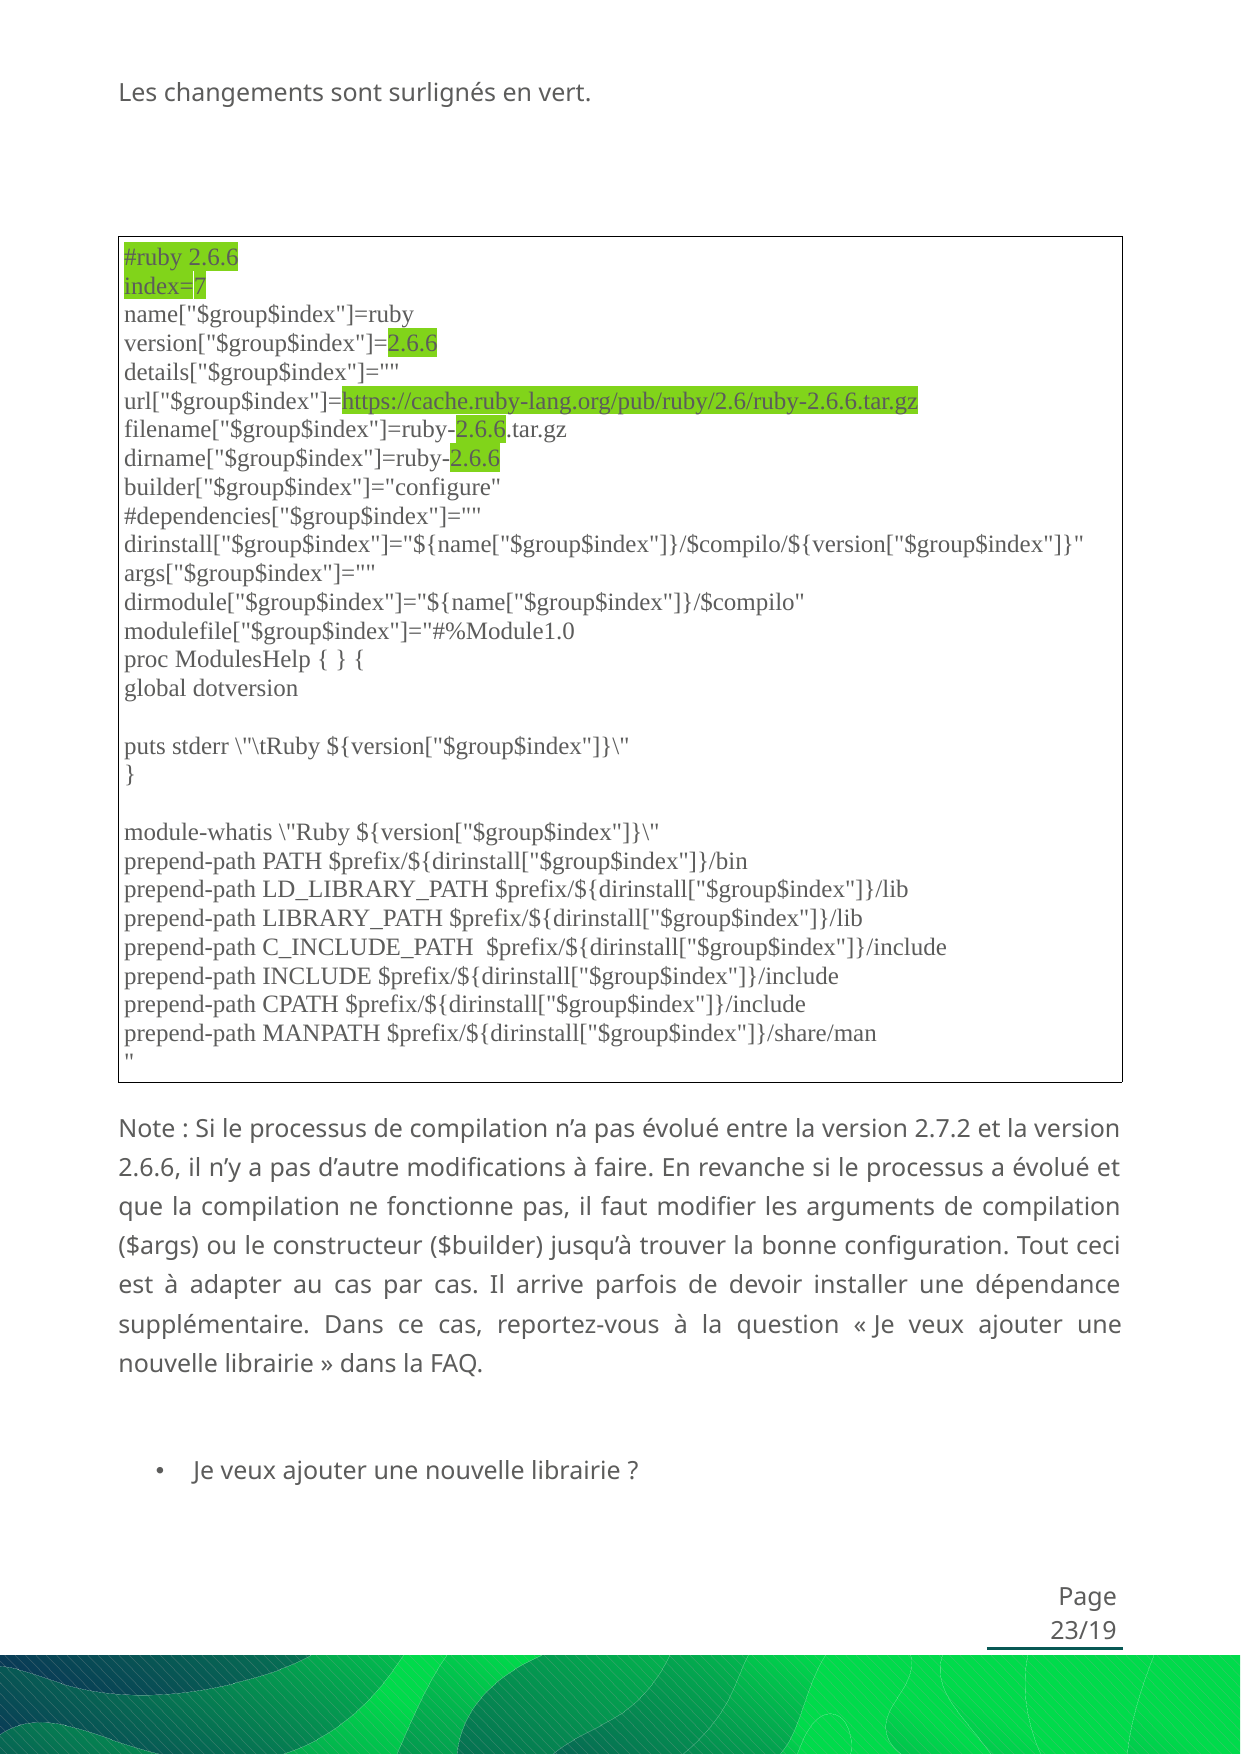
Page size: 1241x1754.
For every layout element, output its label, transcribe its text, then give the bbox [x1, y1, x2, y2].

table_header #ruby 2.6.6 index=7 name["$group$index"]=ruby version["$group$index"]=2.6.6 details["$group$index"]="" url["$group$index"]=https://cache.ruby-lang.org/pub/ruby/2.6/ruby-2.6.6.tar.gz filename["$group$index"]=ruby-2.6.6.tar.gz dirname["$group$index"]=ruby-2.6.6 builder["$group$index"]="configure" #dependencies["$group$index"]="" dirinstall["$group$index"]="${name["$group$index"]}/$compilo/${version["$group$index"]}" args["$group$index"]="" dirmodule["$group$index"]="${name["$group$index"]}/$compilo" modulefile["$group$index"]="#%Module1.0 proc ModulesHelp { } { global dotversion puts stderr \"\tRuby ${version["$group$index"]}\" } module-whatis \"Ruby ${version["$group$index"]}\" prepend-path PATH $prefix/${dirinstall["$group$index"]}/bin prepend-path LD_LIBRARY_PATH $prefix/${dirinstall["$group$index"]}/lib prepend-path LIBRARY_PATH $prefix/${dirinstall["$group$index"]}/lib prepend-path C_INCLUDE_PATH $prefix/${dirinstall["$group$index"]}/include prepend-path INCLUDE $prefix/${dirinstall["$group$index"]}/include prepend-path CPATH $prefix/${dirinstall["$group$index"]}/include prepend-path MANPATH $prefix/${dirinstall["$group$index"]}/share/man " [119, 237, 1122, 1082]
picture [0, 1655, 1241, 1754]
text Note : Si le processus de compilation n’a pas évolué entre la version 2.7.2 et la version 2.6.6, il n’y a pas d’autre modifications à faire. En revanche si le processus a évolué et que la compilation ne fonctionne pas, il faut modifier les arguments de compilation ($args) ou le constructeur ($builder) jusqu’à trouver la bonne configuration. Tout ceci est à adapter au cas par cas. Il arrive parfois de devoir installer une dépendance supplémentaire. Dans ce cas, reportez-vous à la question « Je veux ajouter une nouvelle librairie » dans la FAQ. [118, 1110, 1122, 1379]
list Je veux ajouter une nouvelle librairie ? [156, 1453, 1122, 1487]
text Les changements sont surlignés en vert. [118, 75, 1122, 109]
